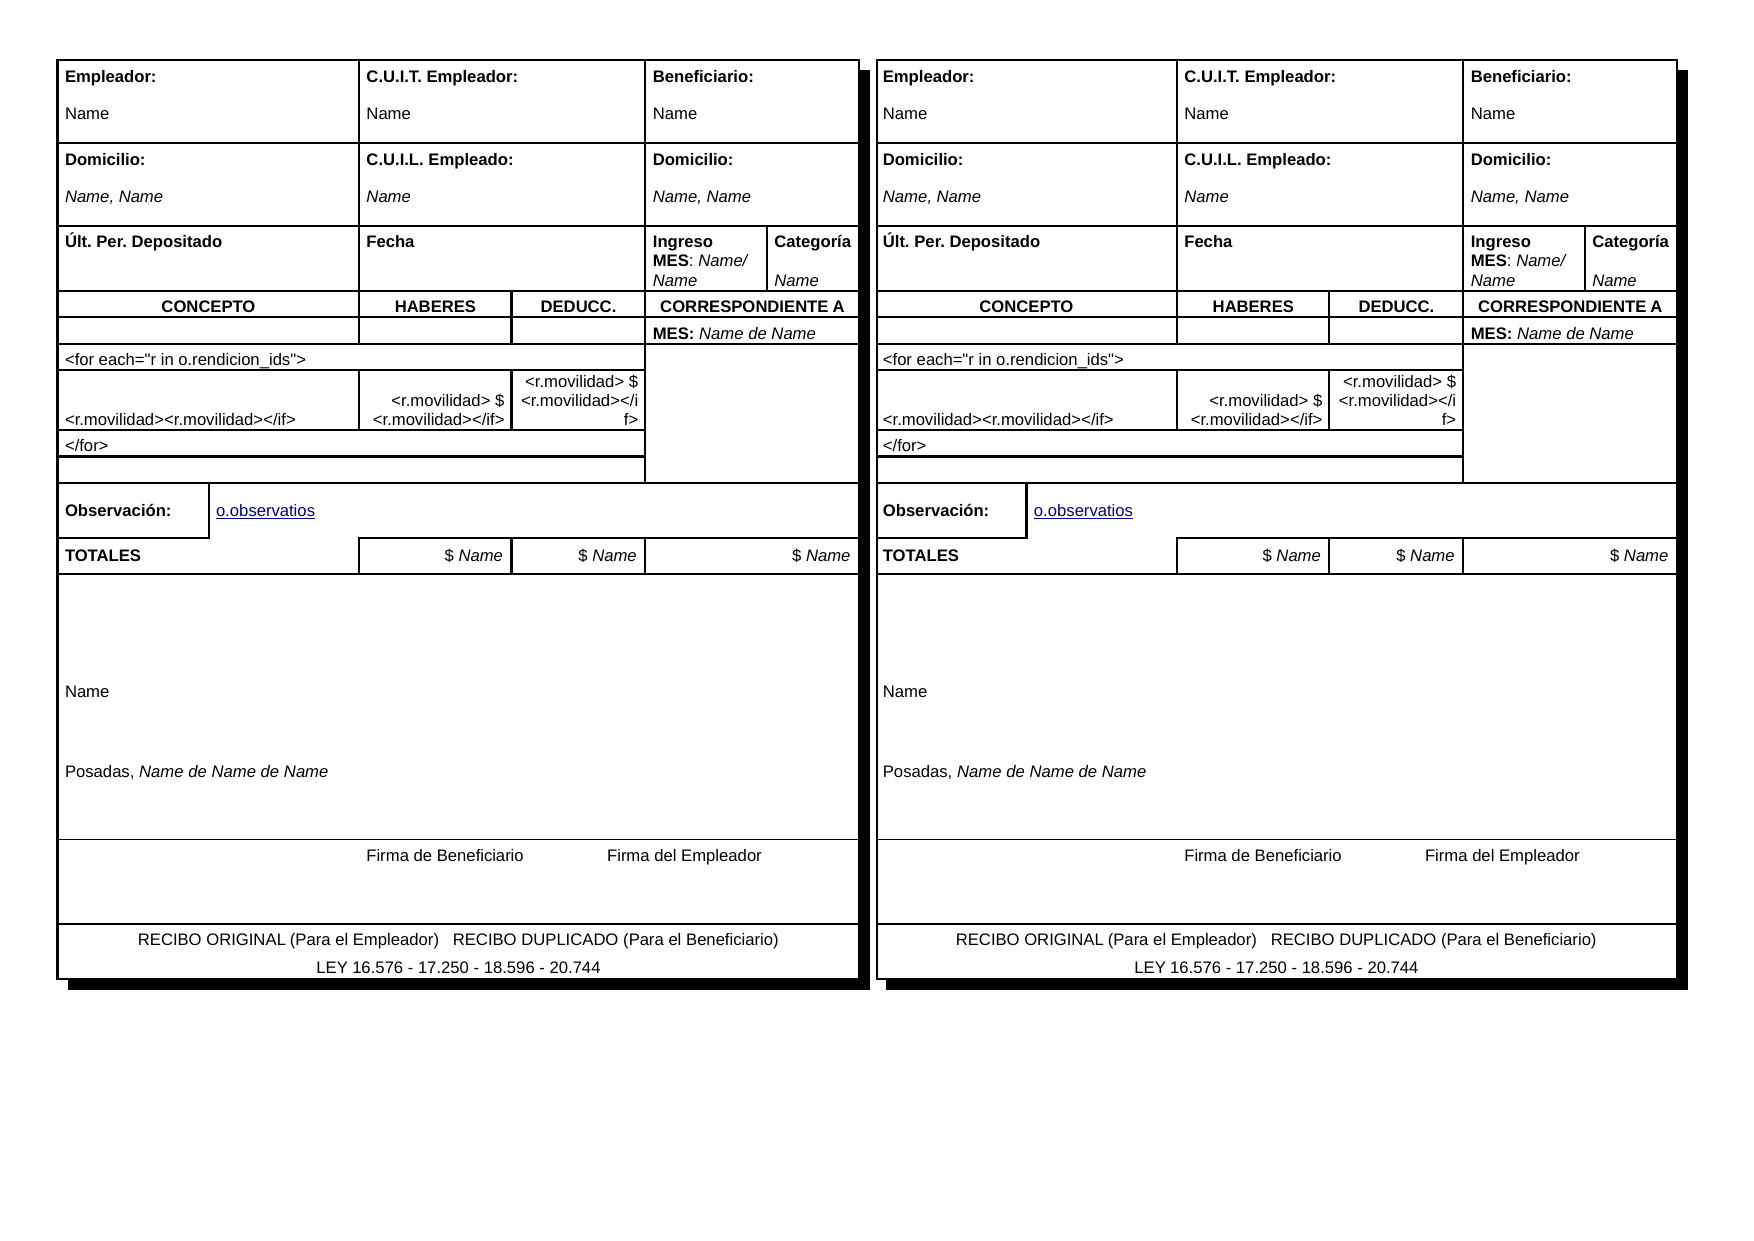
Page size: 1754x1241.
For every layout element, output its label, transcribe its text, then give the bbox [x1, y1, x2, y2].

table_header C.U.I.T. Empleador: [1178, 61, 1462, 86]
table_cell RECIBO ORIGINAL (Para el Empleador) RECIBO DUPLICADO (Para el Beneficiario) [59, 925, 858, 949]
table_cell [1329, 575, 1463, 599]
table_cell [1178, 251, 1462, 289]
table_cell [513, 318, 644, 343]
table_cell [59, 865, 858, 923]
table_cell [878, 781, 1676, 839]
table_cell MES: Name de Name [646, 318, 858, 343]
table_cell Domicilio: [1464, 144, 1676, 168]
table_cell [878, 458, 1462, 482]
table_cell HABERES [1178, 292, 1328, 316]
table_cell <for each="r in o.rendicion_ids"> [878, 345, 1462, 369]
table_cell </for> [878, 431, 1462, 455]
table_cell Categoría [1586, 227, 1676, 251]
table_cell [1463, 575, 1585, 599]
table_cell [359, 575, 511, 599]
table_cell $ Name [1178, 539, 1328, 573]
table_cell [878, 251, 1176, 289]
table_cell Name [878, 86, 1176, 142]
table_cell Name, Name [878, 169, 1176, 225]
table_cell <r.movilidad> $ <r.movilidad></if> [1330, 371, 1462, 429]
table_cell Posadas, Name de Name de Name [59, 755, 858, 781]
table_cell Fecha [360, 227, 644, 251]
table_cell Name [360, 86, 644, 142]
table_cell Domicilio: [646, 144, 858, 168]
table_cell TOTALES [59, 537, 358, 573]
table_cell $ Name [1330, 539, 1462, 573]
table_cell CORRESPONDIENTE A [1464, 292, 1676, 316]
table_cell <r.movilidad><r.movilidad></if> [59, 371, 358, 429]
table_cell MES: Name/Name [1464, 251, 1584, 289]
table_cell [59, 575, 208, 599]
table_cell [1330, 318, 1462, 343]
table_cell [59, 781, 858, 839]
table_cell [878, 865, 1676, 923]
table_cell CONCEPTO [878, 292, 1176, 316]
table_cell </for> [59, 431, 644, 455]
table_cell CONCEPTO [59, 292, 358, 316]
table_cell DEDUCC. [513, 292, 644, 316]
table_cell Name, Name [1464, 169, 1676, 225]
table_cell o.observatios [210, 484, 858, 537]
table_cell Name [878, 599, 1676, 754]
table_cell [360, 318, 510, 343]
table_cell $ Name [1464, 539, 1676, 573]
table_cell [59, 840, 208, 865]
table_cell HABERES [360, 292, 510, 316]
table_cell Name [1178, 86, 1462, 142]
table_cell <r.movilidad> $ <r.movilidad></if> [360, 371, 510, 429]
table_cell DEDUCC. [1330, 292, 1462, 316]
table_cell [1177, 575, 1329, 599]
table_cell Name [59, 86, 358, 142]
table_cell LEY 16.576 - 17.250 - 18.596 - 20.744 [59, 949, 858, 977]
table_cell [767, 575, 858, 599]
table_cell Categoría [768, 227, 858, 251]
table_cell o.observatios [1028, 484, 1676, 537]
table_cell [59, 251, 358, 289]
table_cell $ Name [513, 539, 644, 573]
table_cell MES: Name/Name [646, 251, 766, 289]
table_cell [511, 575, 645, 599]
table_cell Name [768, 251, 858, 289]
table_header Empleador: [59, 61, 358, 86]
table_cell Name [1586, 251, 1676, 289]
table_cell RECIBO ORIGINAL (Para el Empleador) RECIBO DUPLICADO (Para el Beneficiario) [878, 925, 1676, 949]
table_cell Ingreso [1464, 227, 1584, 251]
table_cell [1026, 575, 1177, 599]
table_cell Domicilio: [59, 144, 358, 168]
table_cell [209, 840, 359, 865]
table_header Beneficiario: [1464, 61, 1676, 86]
table_cell Posadas, Name de Name de Name [878, 755, 1676, 781]
table_cell <for each="r in o.rendicion_ids"> [59, 345, 644, 369]
table_cell [878, 840, 1026, 865]
table_cell [645, 575, 767, 599]
table_cell [878, 575, 1026, 599]
table_cell C.U.I.L. Empleado: [1178, 144, 1462, 168]
table_cell Últ. Per. Depositado [59, 227, 358, 251]
table_cell Name, Name [59, 169, 358, 225]
table_cell Name [1178, 169, 1462, 225]
table_cell Firma de Beneficiario Firma del Empleador [359, 840, 858, 865]
table_cell $ Name [646, 539, 858, 573]
table_cell Fecha [1178, 227, 1462, 251]
table_cell Name [646, 86, 858, 142]
table_cell TOTALES [878, 537, 1176, 573]
table_cell $ Name [360, 539, 510, 573]
table_cell C.U.I.L. Empleado: [360, 144, 644, 168]
table_cell [209, 575, 359, 599]
table_cell [360, 251, 644, 289]
table_cell Observación: [59, 484, 208, 537]
table_cell Observación: [878, 484, 1025, 537]
table_cell Name [1464, 86, 1676, 142]
table_cell Últ. Per. Depositado [878, 227, 1176, 251]
table_cell CORRESPONDIENTE A [646, 292, 858, 316]
table_header Beneficiario: [646, 61, 858, 86]
table_cell [878, 318, 1176, 343]
table_header C.U.I.T. Empleador: [360, 61, 644, 86]
table_cell <r.movilidad> $ <r.movilidad></if> [513, 371, 644, 429]
table_cell Ingreso [646, 227, 766, 251]
table_cell <r.movilidad><r.movilidad></if> [878, 371, 1176, 429]
table_cell [59, 458, 644, 482]
table_cell Name [59, 599, 858, 754]
table_cell [59, 318, 358, 343]
table_cell [1464, 345, 1676, 482]
table_cell [1178, 318, 1328, 343]
table_cell [646, 345, 858, 482]
table_cell Firma de Beneficiario Firma del Empleador [1177, 840, 1676, 865]
table_cell Domicilio: [878, 144, 1176, 168]
table_cell [1585, 575, 1676, 599]
table_cell LEY 16.576 - 17.250 - 18.596 - 20.744 [878, 949, 1676, 977]
table_header Empleador: [878, 61, 1176, 86]
table_cell <r.movilidad> $ <r.movilidad></if> [1178, 371, 1328, 429]
table_cell [1026, 840, 1177, 865]
table_cell MES: Name de Name [1464, 318, 1676, 343]
table_cell Name, Name [646, 169, 858, 225]
table_cell Name [360, 169, 644, 225]
